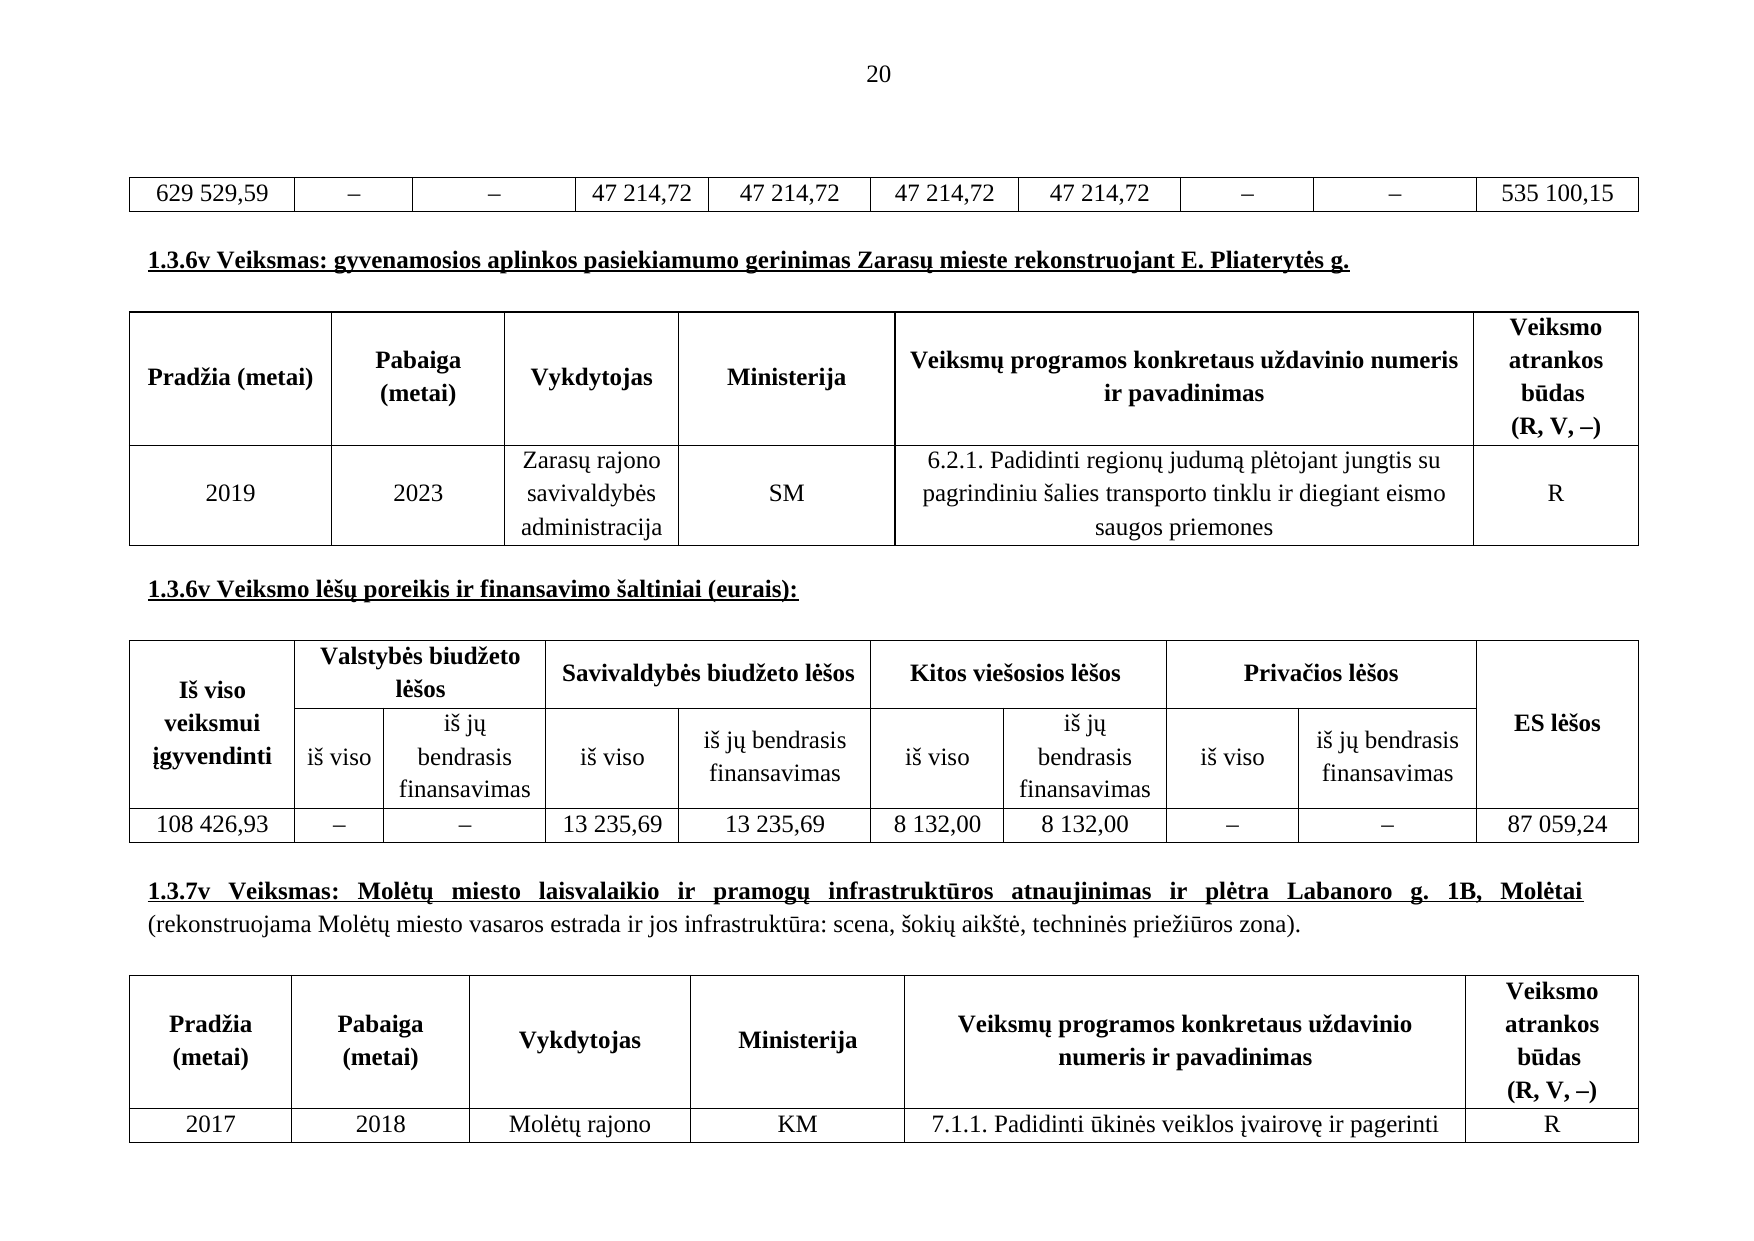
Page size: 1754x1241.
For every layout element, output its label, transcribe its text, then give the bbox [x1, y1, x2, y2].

table_cell iš jų bendrasis finansavimas [1299, 709, 1476, 808]
table_cell – [384, 809, 545, 842]
table_cell – [1299, 809, 1476, 842]
table_cell 47 214,72 [871, 178, 1018, 211]
table_cell – [295, 809, 383, 842]
table_cell 47 214,72 [709, 178, 870, 211]
table_cell iš viso [1167, 709, 1298, 808]
table_header Veiksmo atrankos būdas (R, V, –) [1466, 976, 1638, 1108]
table_cell SM [679, 446, 894, 544]
table_cell 13 235,69 [546, 809, 678, 842]
table_cell Molėtų rajono [470, 1109, 690, 1142]
table_cell 2023 [332, 446, 504, 544]
table_header Savivaldybės biudžeto lėšos [546, 641, 870, 707]
table_header Vykdytojas [470, 976, 690, 1108]
table_cell 629 529,59 [130, 178, 294, 211]
table_cell 2017 [130, 1109, 291, 1142]
table_cell – [1314, 178, 1476, 211]
table_header Kitos viešosios lėšos [871, 641, 1166, 707]
table_header Pradžia (metai) [130, 313, 331, 444]
table_header Iš viso veiksmui įgyvendinti [130, 641, 294, 808]
table_header Pabaiga (metai) [332, 313, 504, 444]
table_cell R [1474, 446, 1638, 544]
table_header Ministerija [691, 976, 904, 1108]
table_cell iš jų bendrasis finansavimas [1004, 709, 1166, 808]
table_cell iš viso [546, 709, 678, 808]
table_cell – [413, 178, 575, 211]
table_cell – [1167, 809, 1298, 842]
text 1.3.6v Veiksmo lėšų poreikis ir finansavimo šaltiniai (eurais): [118, 574, 1639, 603]
table_cell iš viso [295, 709, 383, 808]
table_cell 47 214,72 [576, 178, 708, 211]
table_header Veiksmų programos konkretaus uždavinio numeris ir pavadinimas [905, 976, 1465, 1108]
table_cell 47 214,72 [1019, 178, 1180, 211]
text (rekonstruojama Molėtų miesto vasaros estrada ir jos infrastruktūra: scena, šokių aikštė, techninės priežiūros zona). [148, 902, 1583, 937]
table_header Ministerija [679, 313, 894, 444]
table_cell 8 132,00 [1004, 809, 1166, 842]
table_header Valstybės biudžeto lėšos [295, 641, 545, 707]
table_cell – [295, 178, 412, 211]
table_header Vykdytojas [505, 313, 678, 444]
table_cell 8 132,00 [871, 809, 1003, 842]
table_cell 6.2.1. Padidinti regionų judumą plėtojant jungtis su pagrindiniu šalies transporto tinklu ir diegiant eismo saugos priemones [896, 446, 1473, 544]
table_header Privačios lėšos [1167, 641, 1476, 707]
table_header Pradžia (metai) [130, 976, 291, 1108]
text 1.3.7v Veiksmas: Molėtų miesto laisvalaikio ir pramogų infrastruktūros atnaujinimas ir plėtra Labanoro g. 1B, Molėtai [148, 876, 1583, 901]
table_header Veiksmų programos konkretaus uždavinio numeris ir pavadinimas [896, 313, 1473, 444]
table_cell – [1181, 178, 1313, 211]
table_cell 2018 [292, 1109, 469, 1142]
table_header Pabaiga (metai) [292, 976, 469, 1108]
table_cell 108 426,93 [130, 809, 294, 842]
table_cell KM [691, 1109, 904, 1142]
table_cell iš jų bendrasis finansavimas [384, 709, 545, 808]
table_cell 2019 [130, 446, 331, 544]
table_header ES lėšos [1477, 641, 1638, 808]
table_cell 535 100,15 [1477, 178, 1638, 211]
table_cell iš jų bendrasis finansavimas [679, 709, 870, 808]
table_cell 87 059,24 [1477, 809, 1638, 842]
table_cell Zarasų rajono savivaldybės administracija [505, 446, 678, 544]
table_cell 13 235,69 [679, 809, 870, 842]
text 1.3.6v Veiksmas: gyvenamosios aplinkos pasiekiamumo gerinimas Zarasų mieste rekonstruojant E. Pliaterytės g. [118, 245, 1639, 274]
table_header Veiksmo atrankos būdas (R, V, –) [1474, 313, 1638, 444]
table_cell R [1466, 1109, 1638, 1142]
table_cell 7.1.1. Padidinti ūkinės veiklos įvairovę ir pagerinti [905, 1109, 1465, 1142]
table_cell iš viso [871, 709, 1003, 808]
